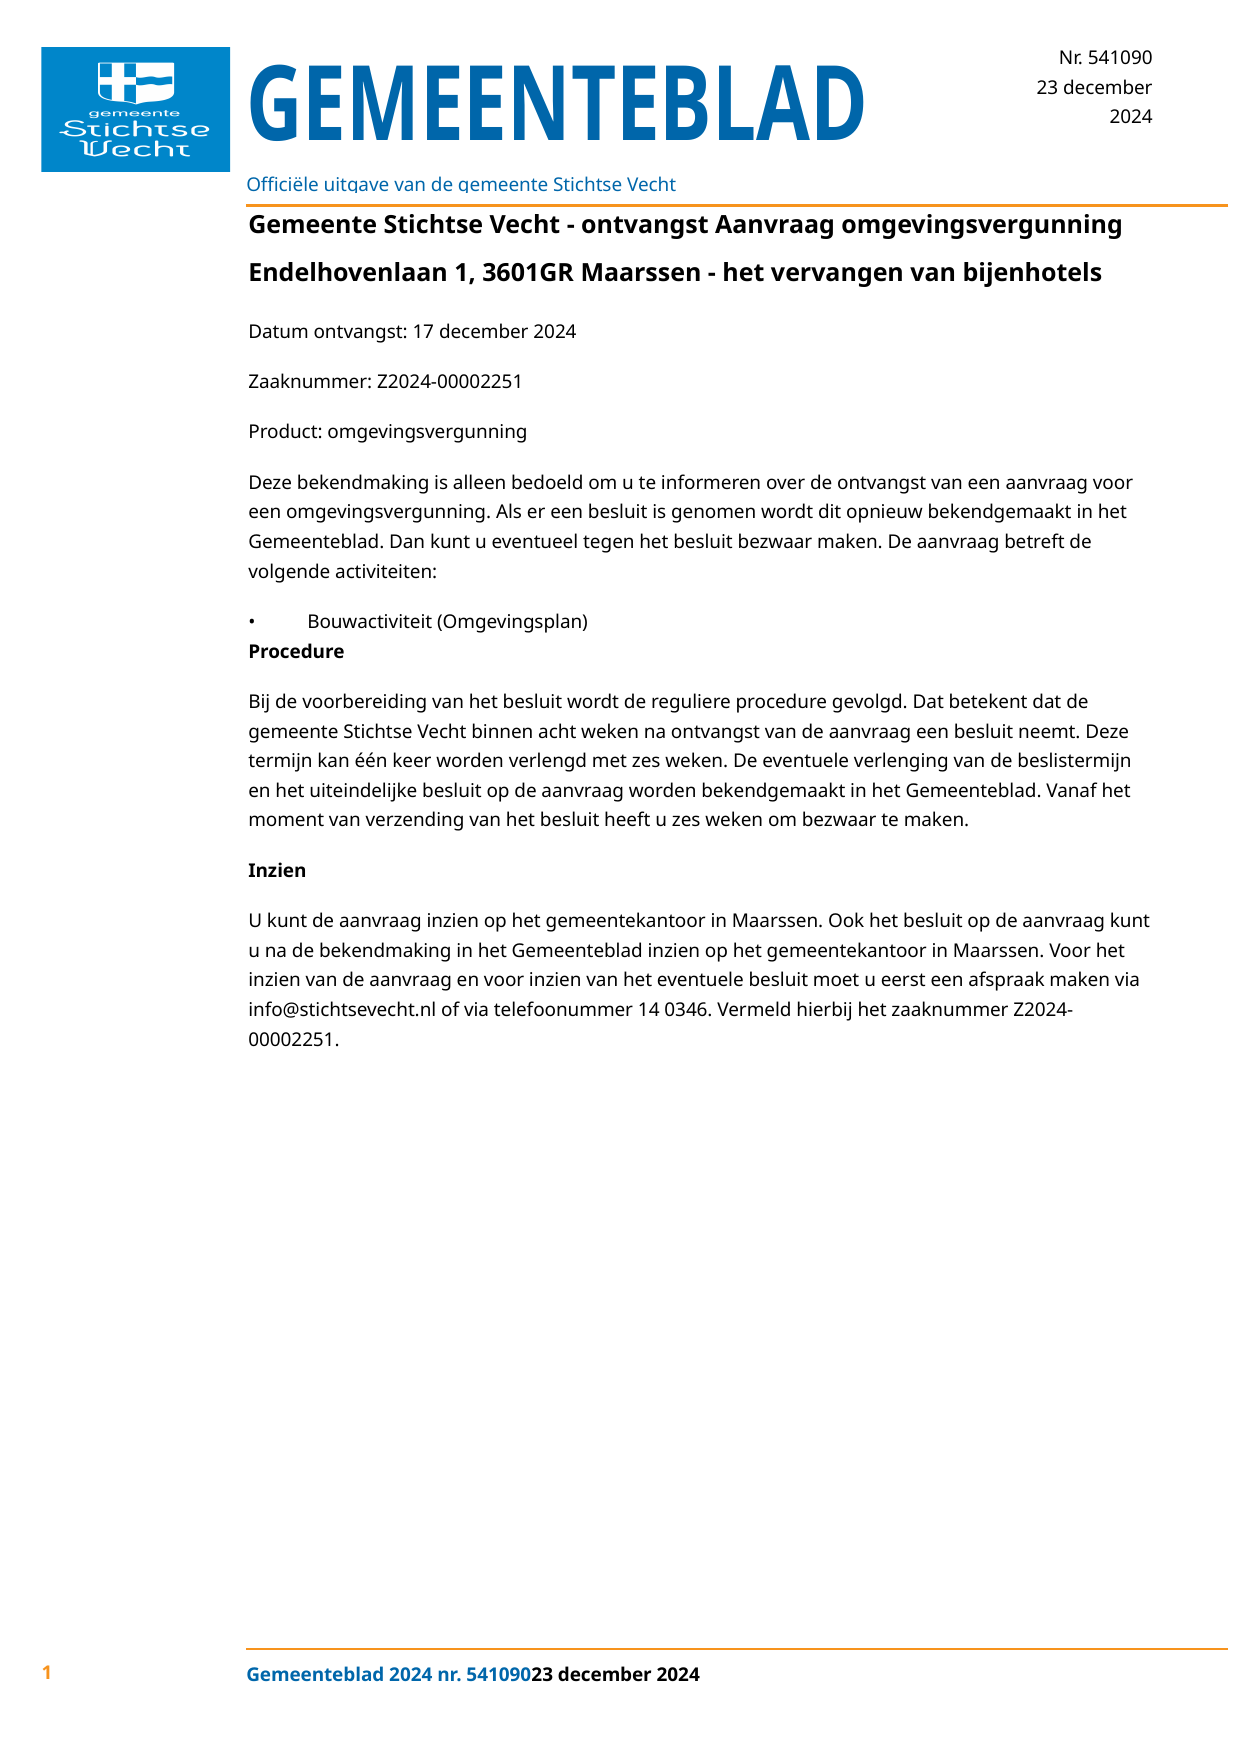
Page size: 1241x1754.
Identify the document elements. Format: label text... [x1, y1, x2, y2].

picture [137, 63, 174, 103]
text Datum ontvangst: 17 december 2024 [248, 318, 1152, 344]
text Zaaknummer: Z2024-00002251 [248, 368, 1152, 394]
text Procedure [248, 638, 1152, 664]
text U kunt de aanvraag inzien op het gemeentekantoor in Maarssen. Ook het besluit op de aanvraag kunt u na de bekendmaking in het Gemeenteblad inzien op het gemeentekantoor in Maarssen. Voor het inzien van de aanvraag en voor inzien van het eventuele besluit moet u eerst een afspraak maken via info@stichtsevecht.nl of via telefoonummer 14 0346. Vermeld hierbij het zaaknummer Z2024-00002251. [248, 907, 1152, 1052]
text Deze bekendmaking is alleen bedoeld om u te informeren over de ontvangst van een aanvraag voor een omgevingsvergunning. Als er een besluit is genomen wordt dit opnieuw bekendgemaakt in het Gemeenteblad. Dan kunt u eventueel tegen het besluit bezwaar maken. De aanvraag betreft de volgende activiteiten: [248, 469, 1152, 584]
text Product: omgevingsvergunning [248, 419, 1152, 444]
list Bouwactiviteit (Omgevingsplan) [248, 608, 1152, 634]
text Gemeente Stichtse Vecht - ontvangst Aanvraag omgevingsvergunning Endelhovenlaan 1, 3601GR Maarssen - het vervangen van bijenhotels [248, 207, 1152, 288]
picture [99, 63, 135, 101]
text Inzien [248, 857, 1152, 883]
text Bij de voorbereiding van het besluit wordt de reguliere procedure gevolgd. Dat betekent dat de gemeente Stichtse Vecht binnen acht weken na ontvangst van de aanvraag een besluit neemt. Deze termijn kan één keer worden verlengd met zes weken. De eventuele verlenging van de beslistermijn en het uiteindelijke besluit op de aanvraag worden bekendgemaakt in het Gemeenteblad. Vanaf het moment van verzending van het besluit heeft u zes weken om bezwaar te maken. [248, 688, 1152, 832]
